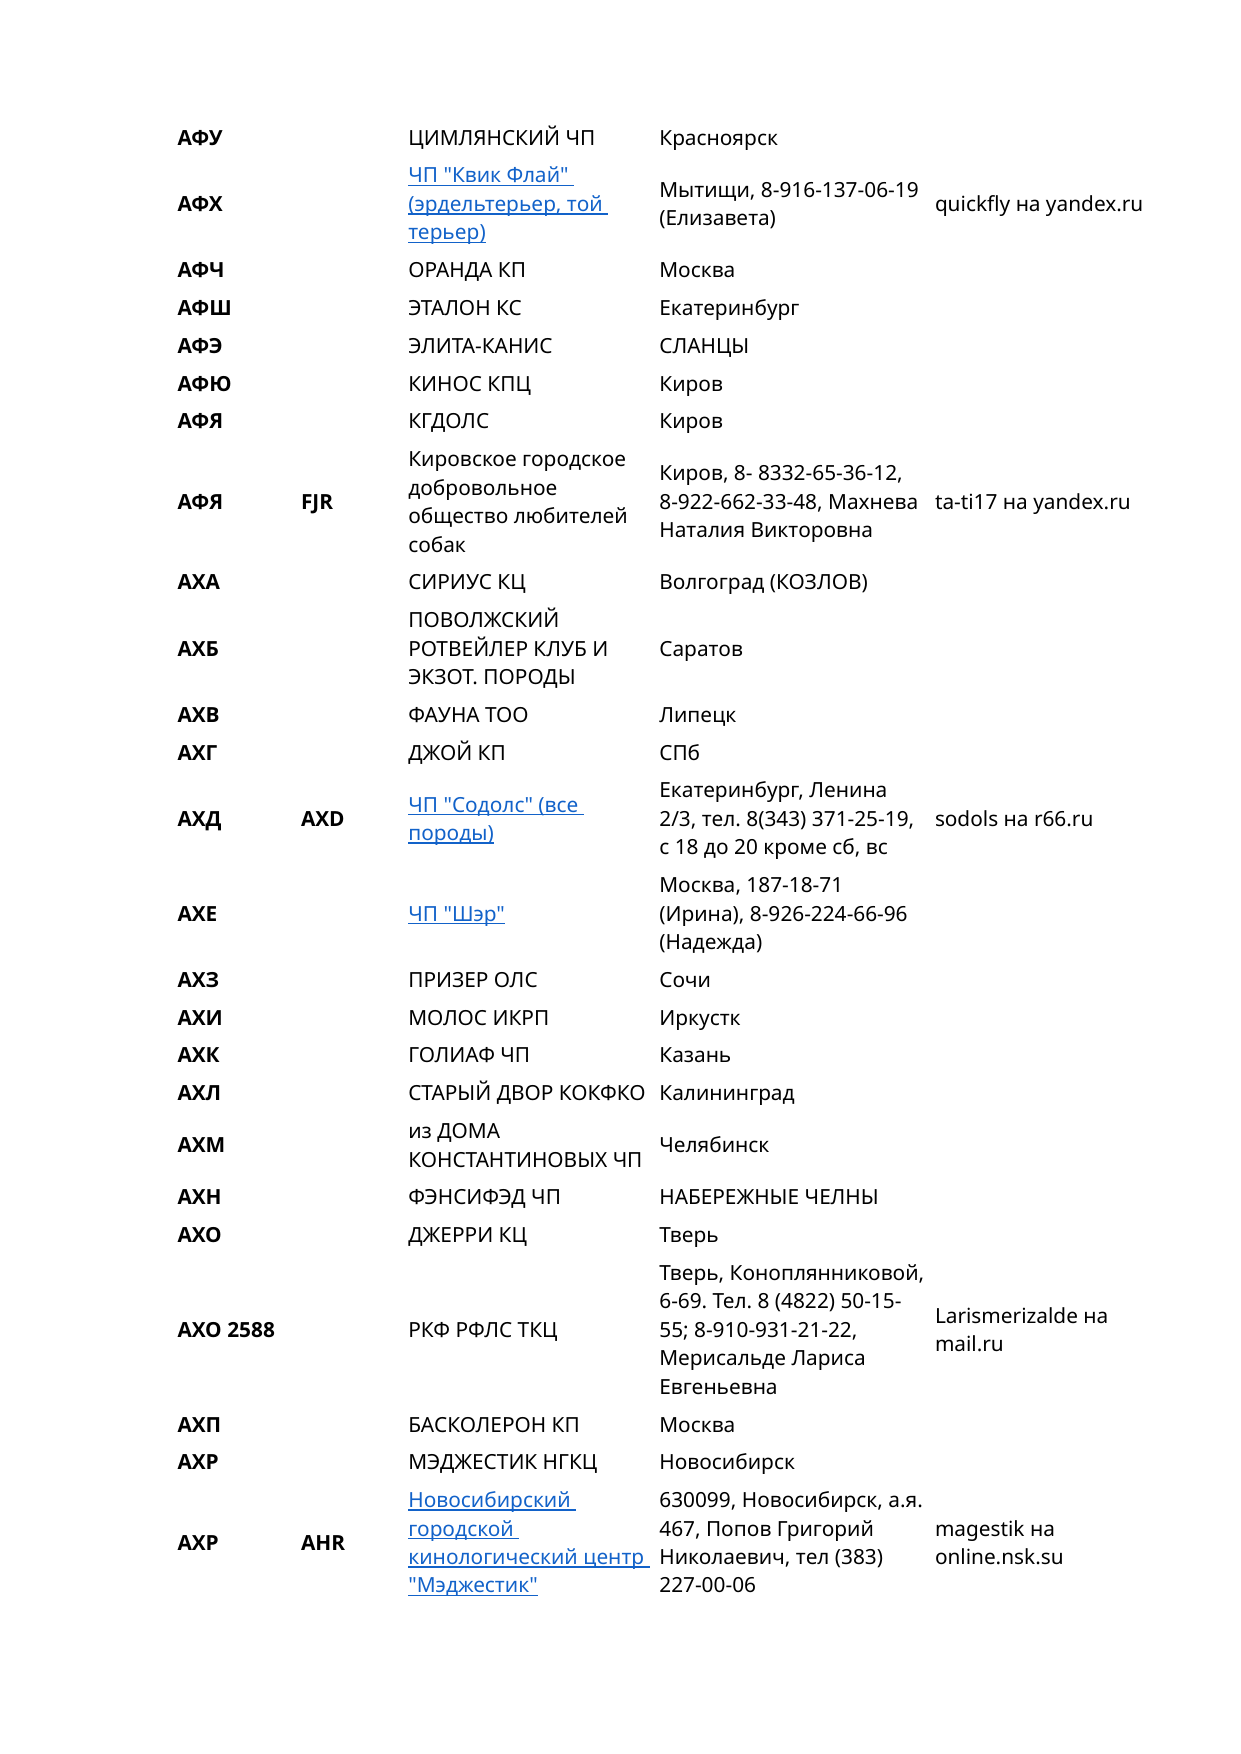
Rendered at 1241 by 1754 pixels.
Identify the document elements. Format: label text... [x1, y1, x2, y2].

table_cell [930, 118, 1156, 156]
table_cell [296, 998, 403, 1036]
table_cell [930, 1074, 1156, 1112]
table_cell ГОЛИАФ ЧП [404, 1036, 654, 1074]
table_cell [930, 251, 1156, 288]
table_cell [930, 1405, 1156, 1443]
table_cell Москва, 187-18-71 (Ирина), 8-926-224-66-96 (Надежда) [654, 866, 930, 960]
table_cell СПб [654, 733, 930, 771]
table_cell [296, 1443, 403, 1481]
table_cell [930, 402, 1156, 440]
table_cell [930, 326, 1156, 364]
table_cell [930, 1112, 1156, 1178]
table_cell FJR [296, 440, 403, 563]
table_cell НАБЕРЕЖНЫЕ ЧЕЛНЫ [654, 1178, 930, 1216]
table_cell Москва [654, 251, 930, 288]
table_cell Казань [654, 1036, 930, 1074]
table_cell [296, 866, 403, 960]
table_cell Челябинск [654, 1112, 930, 1178]
table_cell [296, 1178, 403, 1216]
table_cell [930, 1216, 1156, 1253]
table_cell [930, 960, 1156, 998]
table_cell [930, 998, 1156, 1036]
table_cell ЧП "Содолс" (все породы) [404, 771, 654, 866]
table_cell ЭТАЛОН КС [404, 289, 654, 326]
table_cell [930, 563, 1156, 601]
table_cell [296, 1405, 403, 1443]
table_cell 630099, Новосибирск, а.я. 467, Попов Григорий Николаевич, тел (383) 227-00-06 [654, 1481, 930, 1604]
table_cell Тверь, Коноплянниковой, 6-69. Тел. 8 (4822) 50-15-55; 8-910-931-21-22, Мерисальде Лариса Евгеньевна [654, 1254, 930, 1405]
table_cell Саратов [654, 601, 930, 695]
table_cell АХВ [173, 695, 296, 733]
table_cell [296, 563, 403, 601]
table_cell из ДОМА КОНСТАНТИНОВЫХ ЧП [404, 1112, 654, 1178]
table_cell Киров [654, 402, 930, 440]
table_cell [296, 1074, 403, 1112]
table_cell АХК [173, 1036, 296, 1074]
table_cell АХМ [173, 1112, 296, 1178]
table_cell ЧП "Квик Флай" (эрдельтерьер, той терьер) [404, 156, 654, 251]
table_cell АХБ [173, 601, 296, 695]
table_cell АФЮ [173, 364, 296, 402]
table_cell Мытищи, 8-916-137-06-19 (Елизавета) [654, 156, 930, 251]
table_cell Екатеринбург, Ленина 2/3, тел. 8(343) 371-25-19, с 18 до 20 кроме сб, вс [654, 771, 930, 866]
table_cell Киров, 8- 8332-65-36-12, 8-922-662-33-48, Махнева Наталия Викторовна [654, 440, 930, 563]
table_cell ЦИМЛЯНСКИЙ ЧП [404, 118, 654, 156]
table_cell АХГ [173, 733, 296, 771]
table_cell Липецк [654, 695, 930, 733]
table_cell АХН [173, 1178, 296, 1216]
table_cell КГДОЛС [404, 402, 654, 440]
table_cell [930, 1036, 1156, 1074]
table_cell [296, 251, 403, 288]
table_cell КИНОС КПЦ [404, 364, 654, 402]
table_cell АФЧ [173, 251, 296, 288]
table_cell [296, 1112, 403, 1178]
table_cell [930, 1178, 1156, 1216]
table_cell [930, 866, 1156, 960]
table_cell [296, 1216, 403, 1253]
table_cell ПОВОЛЖСКИЙ РОТВЕЙЛЕР КЛУБ И ЭКЗОТ. ПОРОДЫ [404, 601, 654, 695]
table_cell ЧП "Шэр" [404, 866, 654, 960]
table_cell АХО [173, 1216, 296, 1253]
table_cell [296, 733, 403, 771]
table_cell magestik на online.nsk.su [930, 1481, 1156, 1604]
table_cell АХD [296, 771, 403, 866]
table_cell БАСКОЛЕРОН КП [404, 1405, 654, 1443]
table_cell СТАРЫЙ ДВОР КОКФКО [404, 1074, 654, 1112]
table_cell ОРАНДА КП [404, 251, 654, 288]
table_cell АХЗ [173, 960, 296, 998]
table_cell АФЭ [173, 326, 296, 364]
table_cell Екатеринбург [654, 289, 930, 326]
table_cell РКФ РФЛС ТКЦ [404, 1254, 654, 1405]
table_cell АХА [173, 563, 296, 601]
table_cell [296, 402, 403, 440]
table_cell quickfly на yandex.ru [930, 156, 1156, 251]
table_cell Новосибирский городской кинологический центр "Мэджестик" [404, 1481, 654, 1604]
table_cell [296, 601, 403, 695]
table_cell [296, 960, 403, 998]
table_cell ta-ti17 на yandex.ru [930, 440, 1156, 563]
table_cell [296, 118, 403, 156]
table_cell АФУ [173, 118, 296, 156]
table_cell АФХ [173, 156, 296, 251]
table_cell АФЯ [173, 440, 296, 563]
table_cell Калининград [654, 1074, 930, 1112]
table_cell [296, 364, 403, 402]
table_cell Сочи [654, 960, 930, 998]
table_cell [930, 601, 1156, 695]
table_cell [296, 1254, 403, 1405]
table_cell ФАУНА ТОО [404, 695, 654, 733]
table_cell ФЭНСИФЭД ЧП [404, 1178, 654, 1216]
table_cell Иркустк [654, 998, 930, 1036]
table_cell АФЯ [173, 402, 296, 440]
table_cell [296, 326, 403, 364]
table_cell АХР [173, 1443, 296, 1481]
table_cell АФШ [173, 289, 296, 326]
table_cell АХД [173, 771, 296, 866]
table_cell ПРИЗЕР ОЛС [404, 960, 654, 998]
table_cell [296, 1036, 403, 1074]
table_cell Красноярск [654, 118, 930, 156]
table_cell Киров [654, 364, 930, 402]
table_cell [930, 364, 1156, 402]
table_cell [296, 695, 403, 733]
table_cell АХЕ [173, 866, 296, 960]
table_cell Москва [654, 1405, 930, 1443]
table_cell АХИ [173, 998, 296, 1036]
table_cell ДЖОЙ КП [404, 733, 654, 771]
table_cell СЛАНЦЫ [654, 326, 930, 364]
table_cell АХП [173, 1405, 296, 1443]
table_cell Новосибирск [654, 1443, 930, 1481]
table_cell СИРИУС КЦ [404, 563, 654, 601]
table_cell [930, 733, 1156, 771]
table_cell [930, 289, 1156, 326]
table_cell Larismerizalde на mail.ru [930, 1254, 1156, 1405]
table_cell ЭЛИТА-КАНИС [404, 326, 654, 364]
table_cell АХО 2588 [173, 1254, 296, 1405]
table_cell Волгоград (КОЗЛОВ) [654, 563, 930, 601]
table_cell [296, 156, 403, 251]
table_cell AHR [296, 1481, 403, 1604]
table_cell [296, 289, 403, 326]
table_cell МОЛОС ИКРП [404, 998, 654, 1036]
table_cell АХЛ [173, 1074, 296, 1112]
table_cell Кировское городское добровольное общество любителей собак [404, 440, 654, 563]
table_cell sodols на r66.ru [930, 771, 1156, 866]
table_cell АХР [173, 1481, 296, 1604]
table_cell Тверь [654, 1216, 930, 1253]
table_cell [930, 695, 1156, 733]
table_cell [930, 1443, 1156, 1481]
table_cell МЭДЖЕСТИК НГКЦ [404, 1443, 654, 1481]
table_cell ДЖЕРРИ КЦ [404, 1216, 654, 1253]
